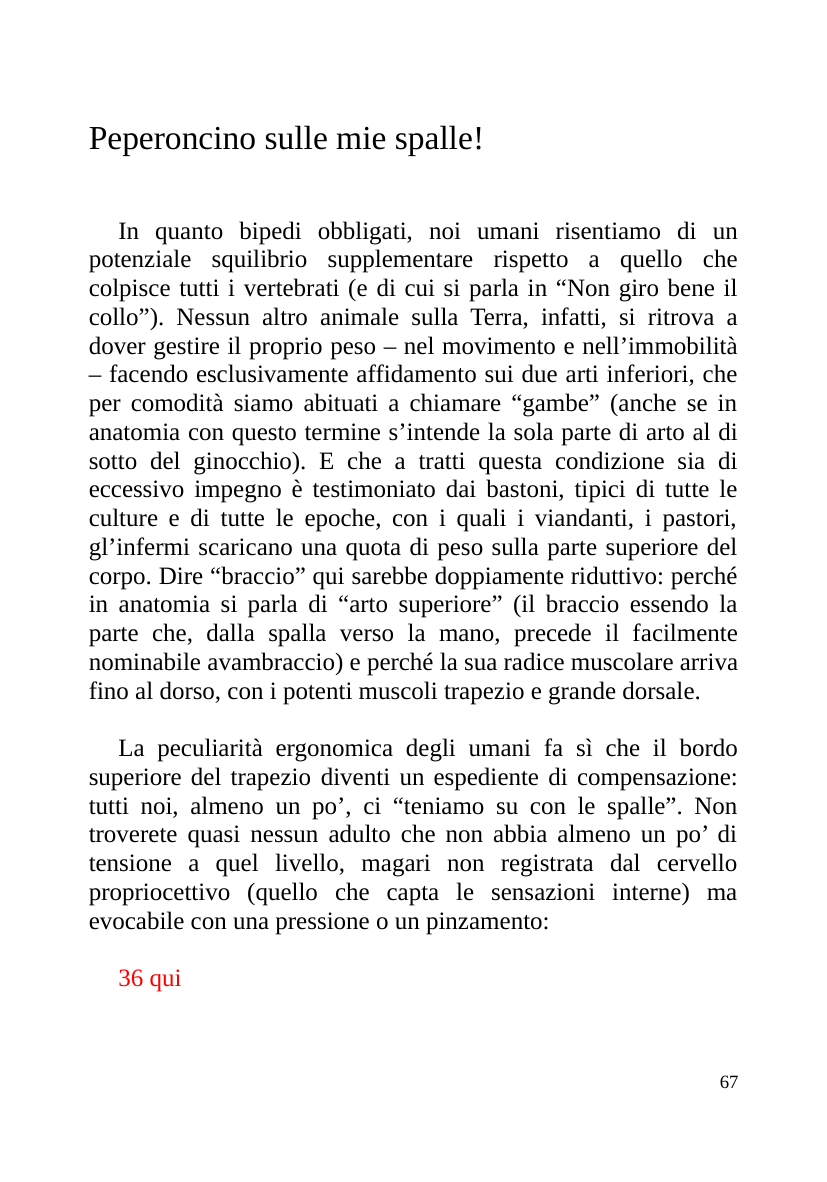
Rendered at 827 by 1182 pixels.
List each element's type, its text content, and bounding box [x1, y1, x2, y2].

text 36 qui [88, 963, 738, 992]
subtitle Peperoncino sulle mie spalle! [88, 118, 738, 157]
text In quanto bipedi obbligati, noi umani risentiamo di un potenziale squilibrio supplementare rispetto a quello che colpisce tutti i vertebrati (e di cui si parla in “Non giro bene il collo”). Nessun altro animale sulla Terra, infatti, si ritrova a dover gestire il proprio peso ‒ nel movimento e nell’immobilità ‒ facendo esclusivamente affidamento sui due arti inferiori, che per comodità siamo abituati a chiamare “gambe” (anche se in anatomia con questo termine s’intende la sola parte di arto al di sotto del ginocchio). E che a tratti questa condizione sia di eccessivo impegno è testimoniato dai bastoni, tipici di tutte le culture e di tutte le epoche, con i quali i viandanti, i pastori, gl’infermi scaricano una quota di peso sulla parte superiore del corpo. Dire “braccio” qui sarebbe doppiamente riduttivo: perché in anatomia si parla di “arto superiore” (il braccio essendo la parte che, dalla spalla verso la mano, precede il facilmente nominabile avambraccio) e perché la sua radice muscolare arriva fino al dorso, con i potenti muscoli trapezio e grande dorsale. [88, 216, 738, 704]
text La peculiarità ergonomica degli umani fa sì che il bordo superiore del trapezio diventi un espediente di compensazione: tutti noi, almeno un po’, ci “teniamo su con le spalle”. Non troverete quasi nessun adulto che non abbia almeno un po’ di tensione a quel livello, magari non registrata dal cervello propriocettivo (quello che capta le sensazioni interne) ma evocabile con una pressione o un pinzamento: [88, 733, 738, 934]
